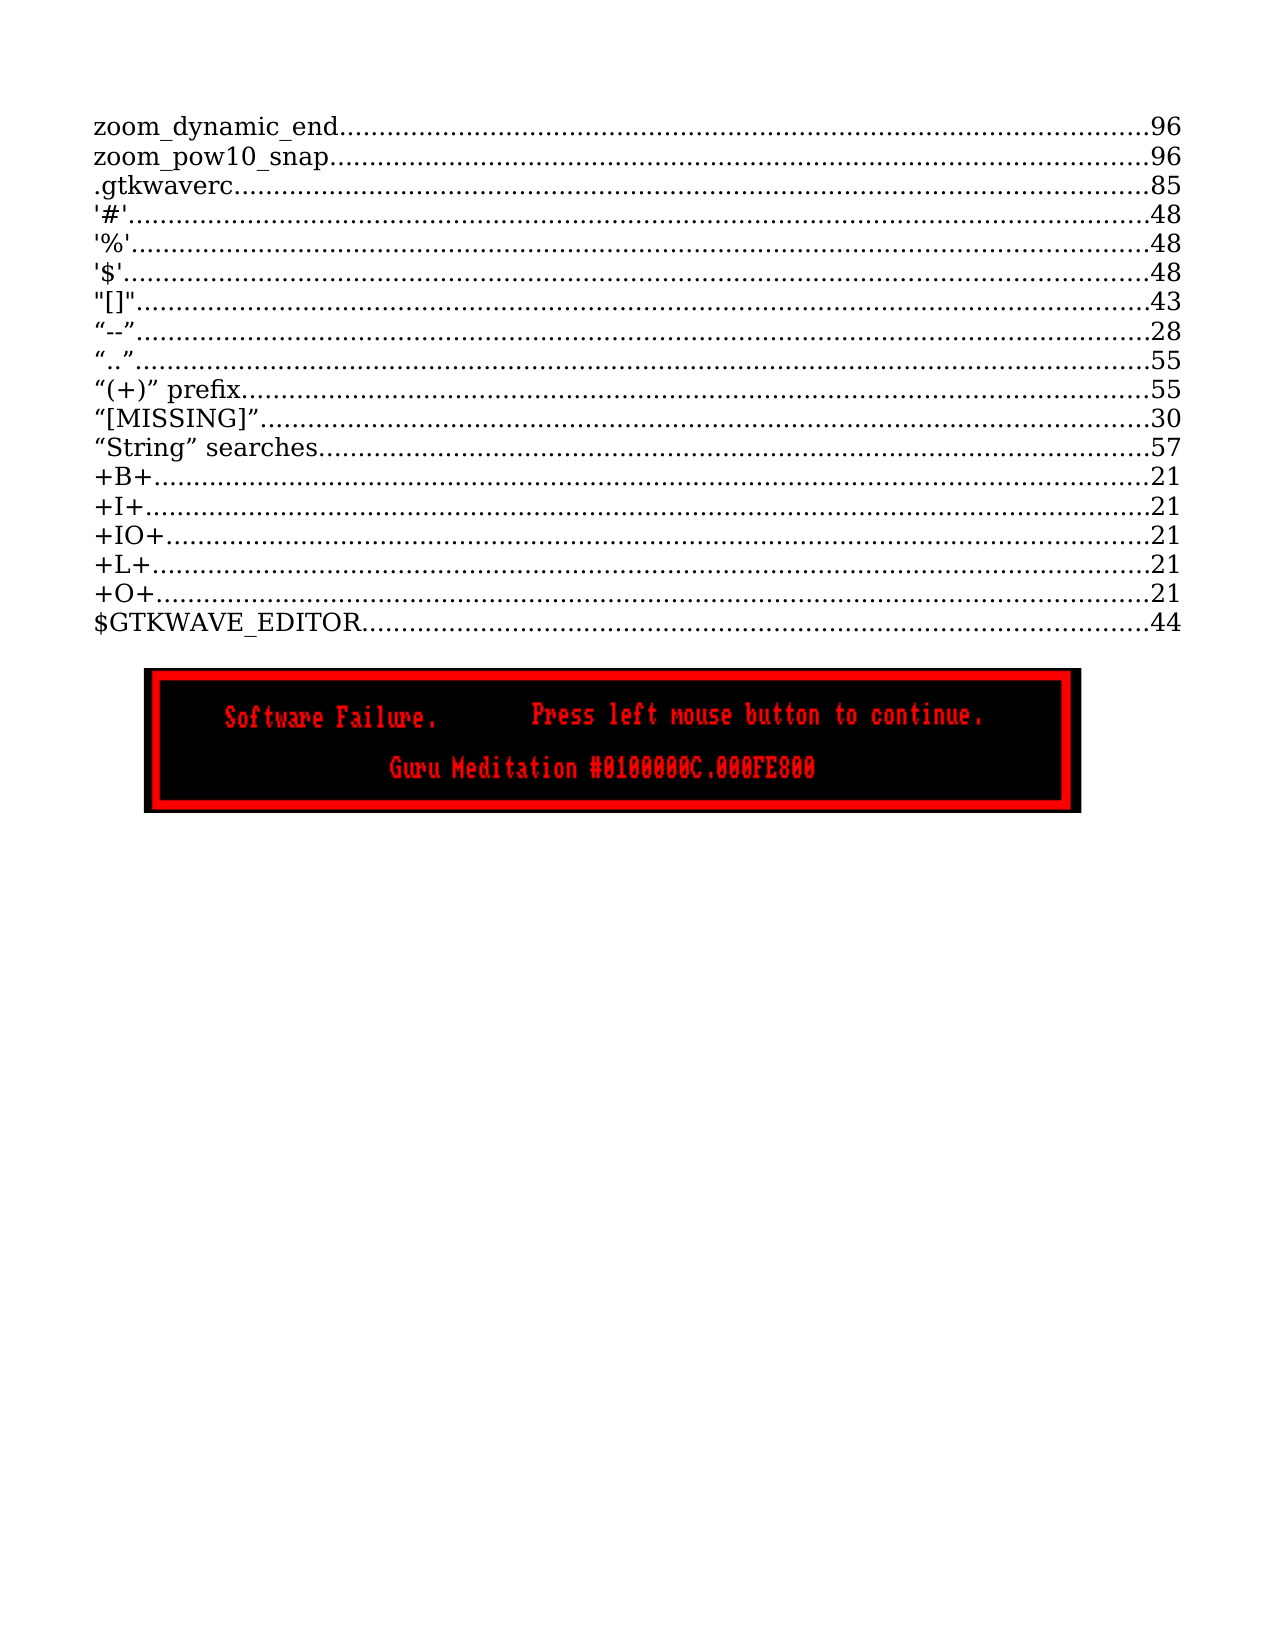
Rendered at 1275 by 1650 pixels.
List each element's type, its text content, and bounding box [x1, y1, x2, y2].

text zoom_pow10_snap 96 [93, 142, 1182, 171]
text “String” searches 57 [93, 433, 1182, 462]
text “--” 28 [93, 317, 1182, 346]
text '%' 48 [93, 229, 1182, 258]
picture [143, 668, 1082, 813]
text “[MISSING]” 30 [93, 404, 1182, 433]
text +I+ 21 [93, 492, 1182, 521]
text '#' 48 [93, 200, 1182, 229]
text +B+ 21 [93, 462, 1182, 492]
text +IO+ 21 [93, 521, 1182, 550]
text zoom_dynamic_end 96 [93, 112, 1182, 142]
text '$' 48 [93, 258, 1182, 287]
text +O+ 21 [93, 579, 1182, 608]
text .gtkwaverc 85 [93, 171, 1182, 200]
text "[]" 43 [93, 287, 1182, 317]
text $GTKWAVE_EDITOR 44 [93, 608, 1182, 637]
text +L+ 21 [93, 550, 1182, 579]
text “..” 55 [93, 346, 1182, 375]
text “(+)” prefix 55 [93, 375, 1182, 404]
